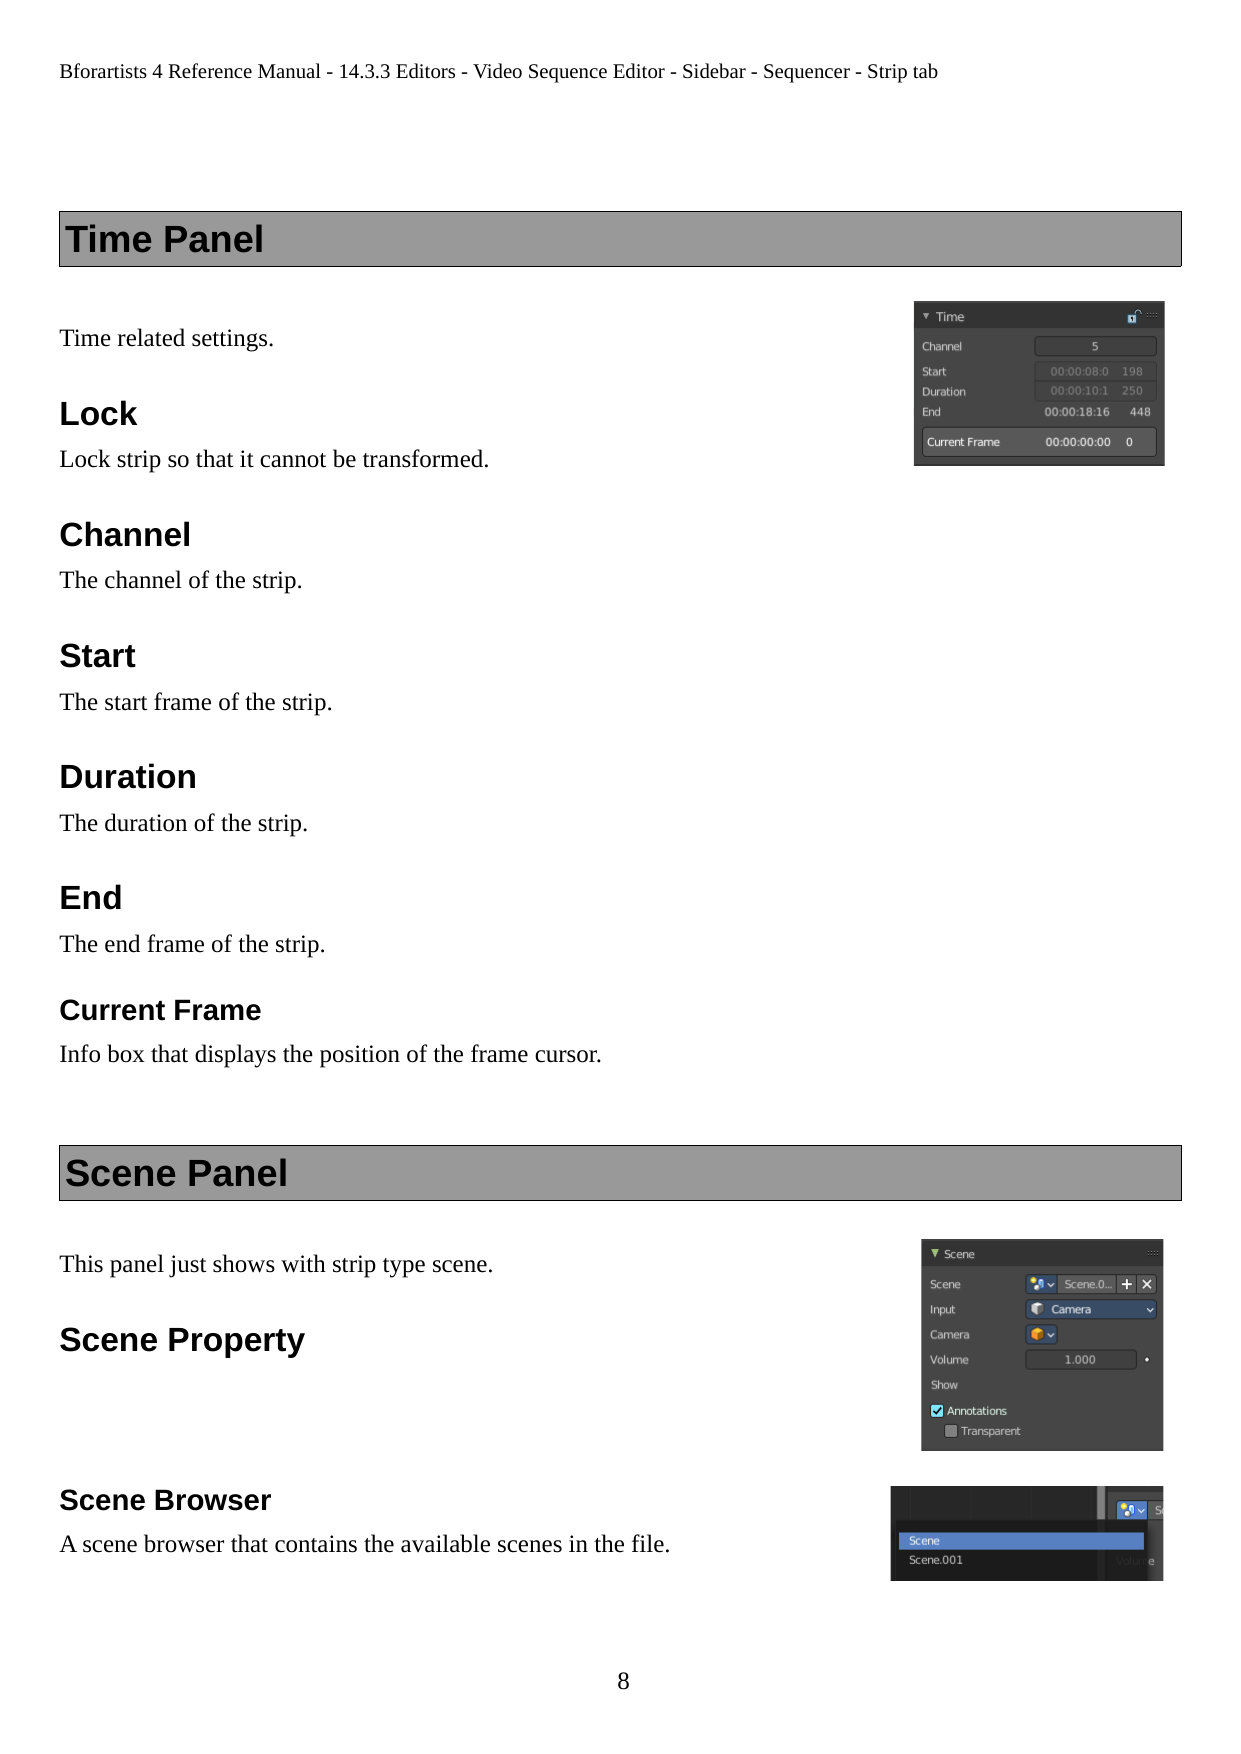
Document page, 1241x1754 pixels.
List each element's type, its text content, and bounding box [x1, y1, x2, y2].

text Info box that displays the position of the frame cursor. [59, 1039, 1181, 1067]
picture [913, 301, 1165, 466]
subtitle Scene Browser [59, 1483, 1181, 1517]
text The duration of the strip. [59, 808, 1181, 836]
text [1165, 323, 1181, 352]
text Time related settings. [59, 323, 913, 352]
table_header Scene Panel [60, 1146, 1181, 1200]
text This panel just shows with strip type scene. [59, 1249, 921, 1278]
subtitle Duration [59, 757, 1181, 795]
subtitle Channel [59, 514, 1181, 553]
subtitle Lock [59, 393, 913, 432]
text The end frame of the strip. [59, 929, 1181, 957]
picture [890, 1486, 1164, 1581]
text The channel of the strip. [59, 566, 1181, 594]
subtitle [1164, 1319, 1181, 1358]
subtitle End [59, 878, 1181, 916]
subtitle Start [59, 636, 1181, 674]
text The start frame of the strip. [59, 687, 1181, 715]
subtitle Current Frame [59, 992, 1181, 1026]
text Lock strip so that it cannot be transformed. [59, 444, 1181, 473]
subtitle Scene Property [59, 1319, 921, 1358]
text A scene browser that contains the available scenes in the file. [59, 1529, 890, 1558]
picture [921, 1239, 1164, 1451]
table_header Time Panel [60, 212, 1181, 266]
subtitle [1165, 393, 1181, 432]
